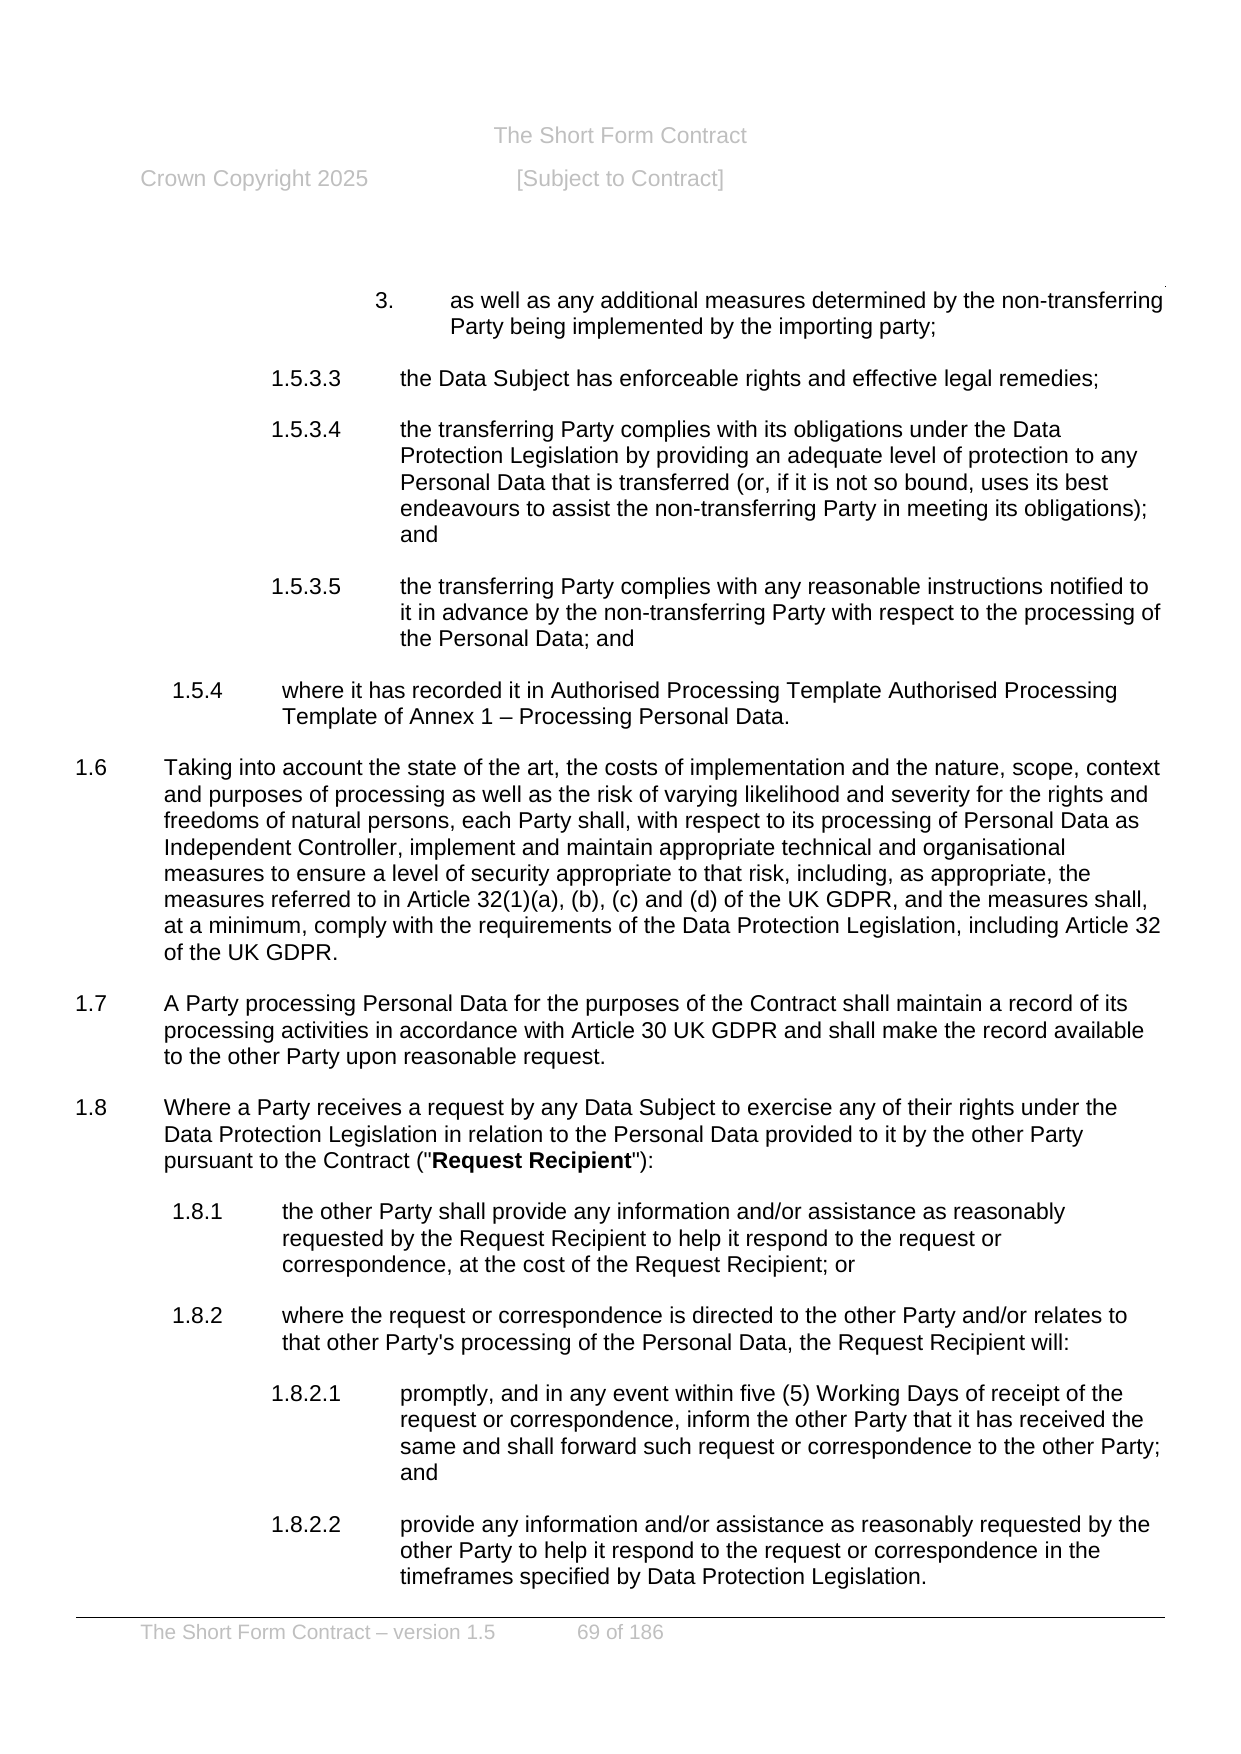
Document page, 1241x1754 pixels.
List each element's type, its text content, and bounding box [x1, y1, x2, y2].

list the transferring Party complies with any reasonable instructions notified to it in advance by the non-transferring Party with respect to the processing of the Personal Data; and [341, 573, 1166, 652]
list promptly, and in any event within five (5) Working Days of receipt of the request or correspondence, inform the other Party that it has received the same and shall forward such request or correspondence to the other Party; and [341, 1380, 1166, 1486]
list the Data Subject has enforceable rights and effective legal remedies; [341, 364, 1166, 391]
list the other Party shall provide any information and/or assistance as reasonably requested by the Request Recipient to help it respond to the request or correspondence, at the cost of the Request Recipient; or [223, 1198, 1166, 1277]
list A Party processing Personal Data for the purposes of the Contract shall maintain a record of its processing activities in accordance with Article 30 UK GDPR and shall make the record available to the other Party upon reasonable request. [75, 990, 1166, 1069]
list provide any information and/or assistance as reasonably requested by the other Party to help it respond to the request or correspondence in the timeframes specified by Data Protection Legislation. [341, 1511, 1166, 1589]
list the transferring Party complies with its obligations under the Data Protection Legislation by providing an adequate level of protection to any Personal Data that is transferred (or, if it is not so bound, uses its best endeavours to assist the non-transferring Party in meeting its obligations); and [341, 416, 1166, 548]
list Taking into account the state of the art, the costs of implementation and the nature, scope, context and purposes of processing as well as the risk of varying likelihood and severity for the rights and freedoms of natural persons, each Party shall, with respect to its processing of Personal Data as Independent Controller, implement and maintain appropriate technical and organisational measures to ensure a level of security appropriate to that risk, including, as appropriate, the measures referred to in Article 32(1)(a), (b), (c) and (d) of the UK GDPR, and the measures shall, at a minimum, comply with the requirements of the Data Protection Legislation, including Article 32 of the UK GDPR. [75, 754, 1166, 965]
list Where a Party receives a request by any Data Subject to exercise any of their rights under the Data Protection Legislation in relation to the Personal Data provided to it by the other Party pursuant to the Contract ("Request Recipient"): [75, 1094, 1166, 1173]
list where it has recorded it in Part A Authorised Processing Template of Annex 1 – Processing Personal Data. [223, 677, 1166, 729]
list where the request or correspondence is directed to the other Party and/or relates to that other Party's processing of the Personal Data, the Request Recipient will: [223, 1302, 1166, 1355]
subtitle as well as any additional measures determined by the non-transferring Party being implemented by the importing party; [375, 287, 1166, 339]
